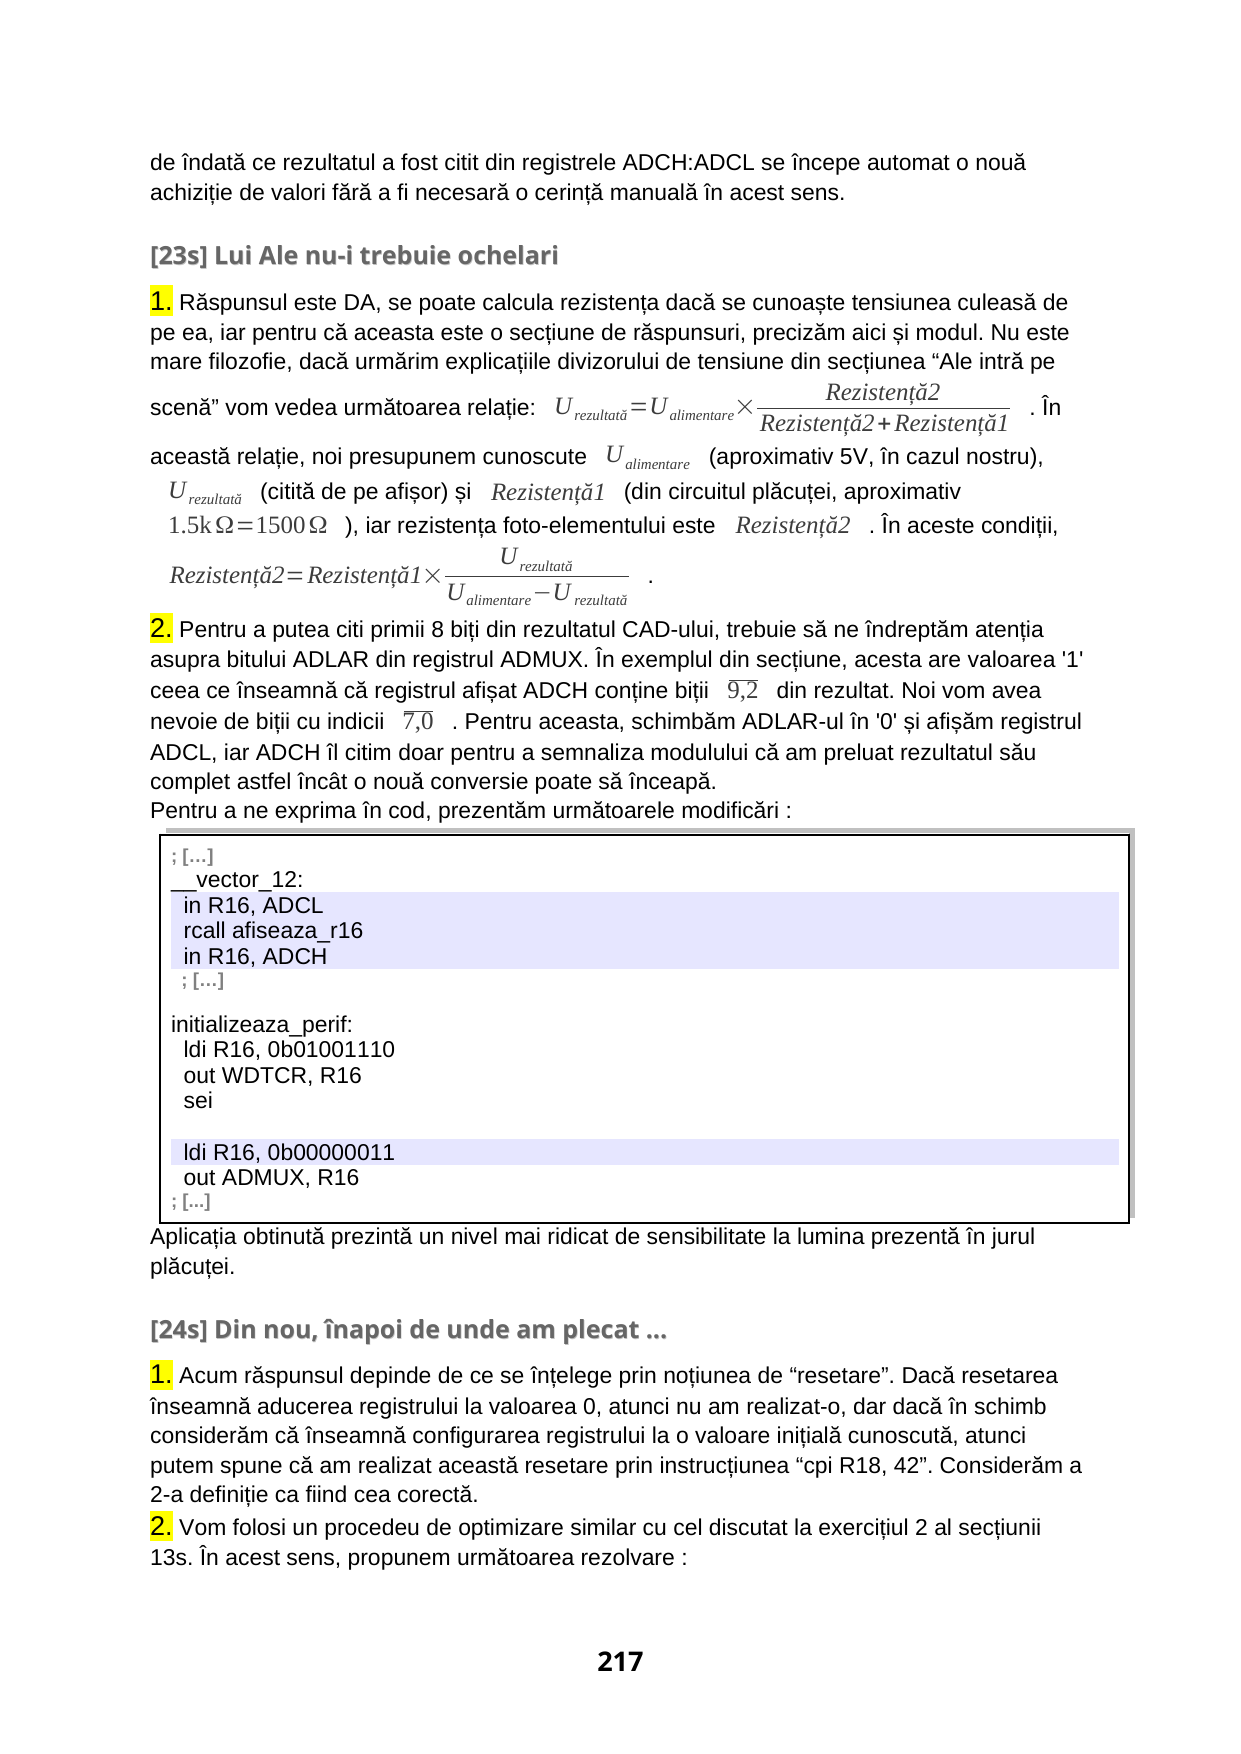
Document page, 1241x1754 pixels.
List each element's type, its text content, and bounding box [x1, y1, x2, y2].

subtitle 1. Răspunsul este DA, se poate calcula rezistența dacă se cunoaște tensiunea culeasă de pe ea, iar pentru că aceasta este o secțiune de răspunsuri, precizăm aici și modul. Nu este mare filozofie, dacă urmărim explicațiile divizorului de tensiune din secțiunea “Ale intră pe scenă” vom vedea următoarea relație:. În această relație, noi presupunem cunoscute(aproximativ 5V, în cazul nostru), (citită de pe afișor) și(din circuitul plăcuței, aproximativ), iar rezistența foto-elementului este. În aceste condiții, . [150, 285, 1091, 609]
subtitle Pentru a ne exprima în cod, prezentăm următoarele modificări : [150, 798, 1091, 824]
subtitle 2. Pentru a putea citi primii 8 biți din rezultatul CAD-ului, trebuie să ne îndreptăm atenția asupra bitului ADLAR din registrul ADMUX. În exemplul din secțiune, acesta are valoarea '1' ceea ce înseamnă că registrul afișat ADCH conține bițiidin rezultat. Noi vom avea nevoie de biții cu indicii. Pentru aceasta, schimbăm ADLAR-ul în '0' și afișăm registrul ADCL, iar ADCH îl citim doar pentru a semnaliza modulului că am preluat rezultatul său complet astfel încât o nouă conversie poate să înceapă. [150, 613, 1091, 794]
subtitle Aplicația obtinută prezintă un nivel mai ridicat de sensibilitate la lumina prezentă în jurul plăcuței. [150, 1224, 1091, 1279]
table_header ; […] __vector_12: in R16, ADCL rcall afiseaza_r16 in R16, ADCH ; […] initializeaza_perif: ldi R16, 0b01001110 out WDTCR, R16 sei ldi R16, 0b00000011 out ADMUX, R16 ; [...] [161, 836, 1128, 1222]
subtitle de îndată ce rezultatul a fost citit din registrele ADCH:ADCL se începe automat o nouă achiziție de valori fără a fi necesară o cerință manuală în acest sens. [150, 150, 1091, 205]
subtitle 1. Acum răspunsul depinde de ce se înțelege prin noțiunea de “resetare”. Dacă resetarea înseamnă aducerea registrului la valoarea 0, atunci nu am realizat-o, dar dacă în schimb considerăm că înseamnă configurarea registrului la o valoare inițială cunoscută, atunci putem spune că am realizat această resetare prin instrucțiunea “cpi R18, 42”. Considerăm a 2-a definiție ca fiind cea corectă. [150, 1359, 1091, 1507]
subtitle [23s] Lui Ale nu-i trebuie ochelari [150, 238, 1091, 272]
subtitle [24s] Din nou, înapoi de unde am plecat ... [150, 1312, 1091, 1346]
subtitle 2. Vom folosi un procedeu de optimizare similar cu cel discutat la exercițiul 2 al secțiunii 13s. În acest sens, propunem următoarea rezolvare : [150, 1511, 1091, 1571]
